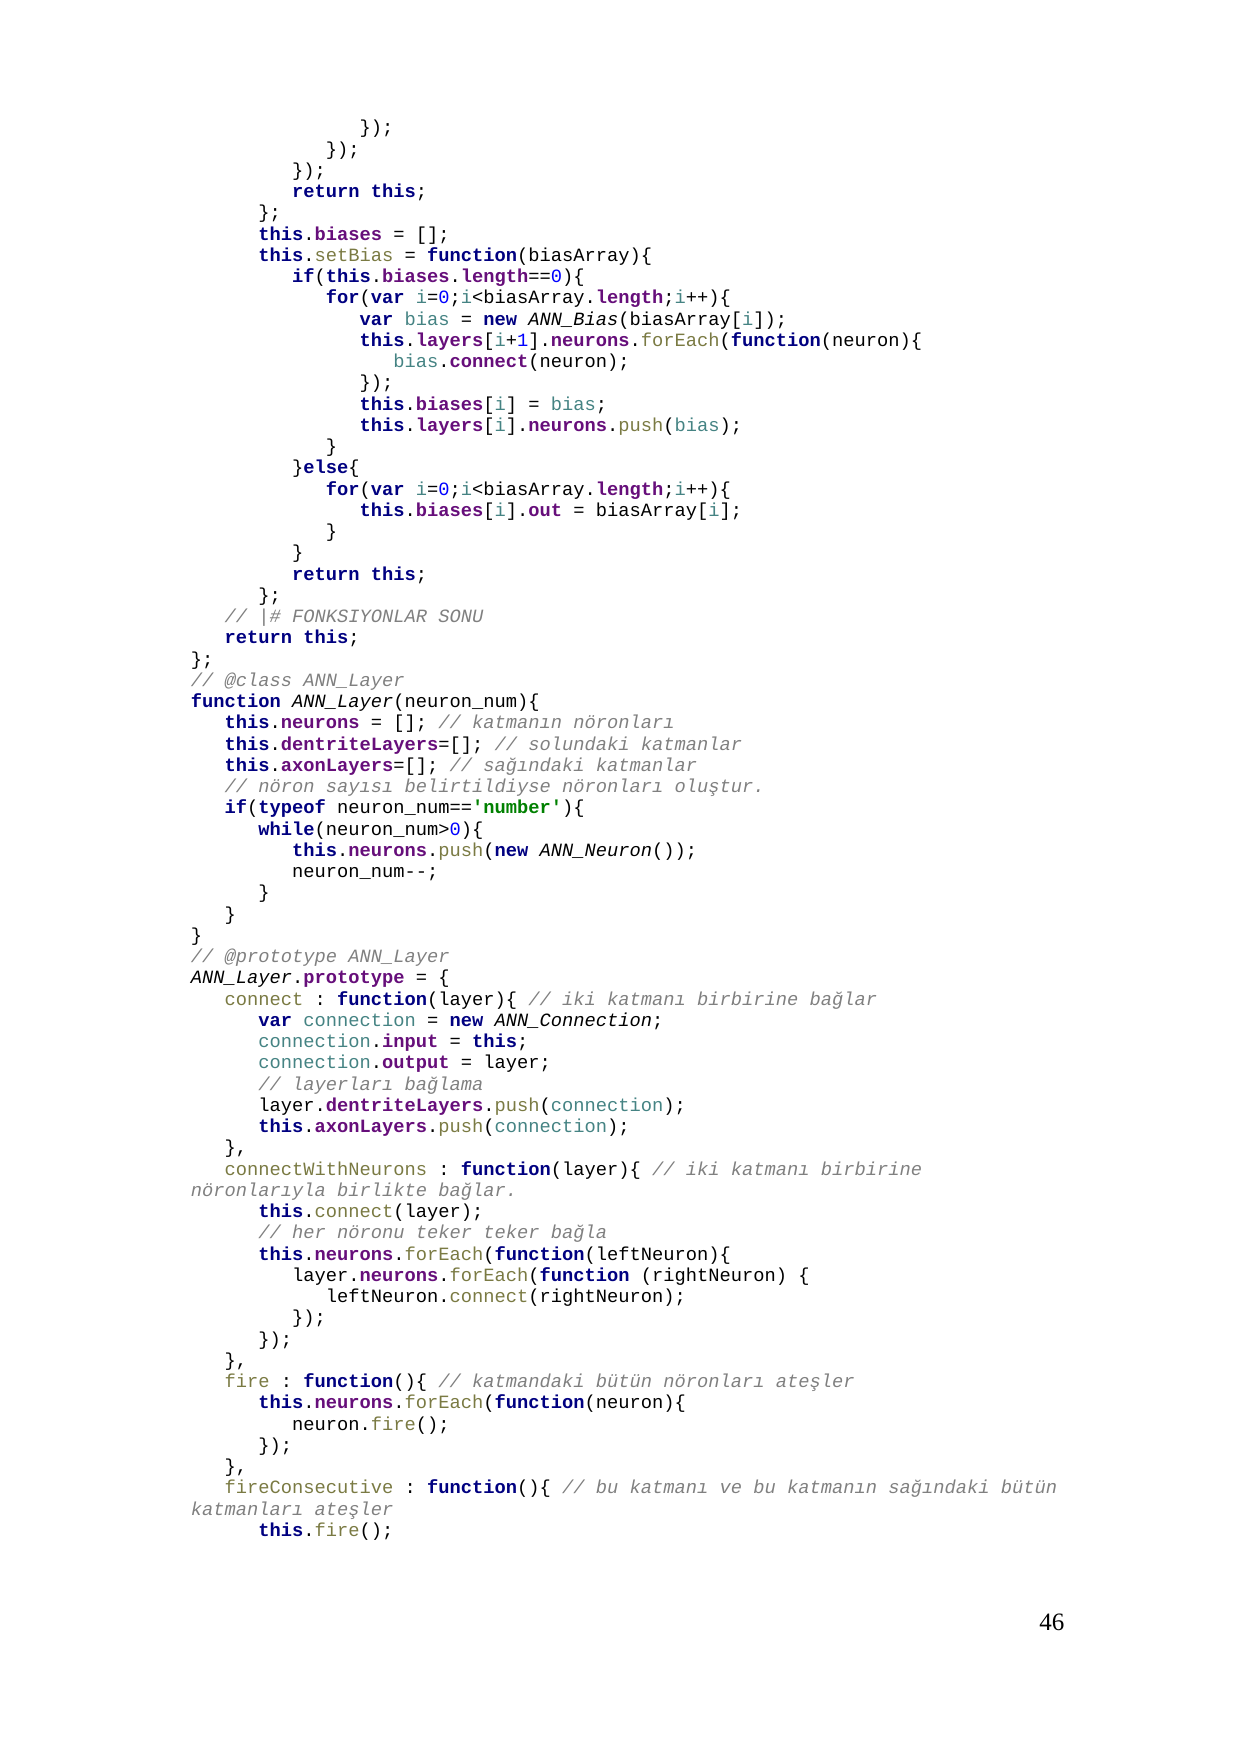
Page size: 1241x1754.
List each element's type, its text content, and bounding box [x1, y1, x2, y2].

text // nöron sayısı belirtildiyse nöronları oluştur. [191, 777, 1064, 798]
text if(this.biases.length==0){ [191, 267, 1064, 288]
text }, [191, 1351, 1064, 1372]
text } [191, 522, 1064, 543]
text connect : function(layer){ // iki katmanı birbirine bağlar [191, 989, 1064, 1011]
text }); [191, 139, 1064, 161]
text connection.input = this; [191, 1032, 1064, 1053]
text this.axonLayers=[]; // sağındaki katmanlar [191, 756, 1064, 777]
text return this; [191, 564, 1064, 586]
text }); [191, 161, 1064, 182]
text function ANN_Layer(neuron_num){ [191, 692, 1064, 713]
text this.neurons.push(new ANN_Neuron()); [191, 841, 1064, 862]
text // @class ANN_Layer [191, 671, 1064, 692]
text layer.dentriteLayers.push(connection); [191, 1096, 1064, 1117]
text neuron_num--; [191, 862, 1064, 883]
text }, [191, 1457, 1064, 1478]
text }; [191, 586, 1064, 607]
text neuron.fire(); [191, 1414, 1064, 1436]
text }else{ [191, 458, 1064, 479]
text }, [191, 1138, 1064, 1159]
text }); [191, 1436, 1064, 1457]
text }); [191, 373, 1064, 394]
text this.connect(layer); [191, 1202, 1064, 1223]
text ANN_Layer.prototype = { [191, 968, 1064, 989]
text this.neurons.forEach(function(neuron){ [191, 1393, 1064, 1414]
text } [191, 904, 1064, 926]
text this.setBias = function(biasArray){ [191, 246, 1064, 267]
text } [191, 543, 1064, 564]
text leftNeuron.connect(rightNeuron); [191, 1287, 1064, 1308]
text this.biases = []; [191, 224, 1064, 246]
text // her nöronu teker teker bağla [191, 1223, 1064, 1244]
text }; [191, 649, 1064, 671]
text this.neurons.forEach(function(leftNeuron){ [191, 1244, 1064, 1266]
text }); [191, 118, 1064, 139]
text var bias = new ANN_Bias(biasArray[i]); [191, 309, 1064, 331]
text fire : function(){ // katmandaki bütün nöronları ateşler [191, 1372, 1064, 1393]
text connectWithNeurons : function(layer){ // iki katmanı birbirine nöronlarıyla birlikte bağlar. [191, 1159, 1064, 1202]
text } [191, 883, 1064, 904]
text this.dentriteLayers=[]; // solundaki katmanlar [191, 734, 1064, 756]
text this.neurons = []; // katmanın nöronları [191, 713, 1064, 734]
text this.biases[i] = bias; [191, 394, 1064, 416]
text this.fire(); [191, 1521, 1064, 1542]
text }); [191, 1308, 1064, 1329]
text if(typeof neuron_num=='number'){ [191, 798, 1064, 819]
text var connection = new ANN_Connection; [191, 1011, 1064, 1032]
text // @prototype ANN_Layer [191, 947, 1064, 968]
text }; [191, 203, 1064, 224]
text connection.output = layer; [191, 1053, 1064, 1074]
text // layerları bağlama [191, 1074, 1064, 1096]
text for(var i=0;i<biasArray.length;i++){ [191, 288, 1064, 309]
text layer.neurons.forEach(function (rightNeuron) { [191, 1266, 1064, 1287]
text this.biases[i].out = biasArray[i]; [191, 501, 1064, 522]
text return this; [191, 628, 1064, 649]
text return this; [191, 182, 1064, 203]
text bias.connect(neuron); [191, 352, 1064, 373]
text this.layers[i+1].neurons.forEach(function(neuron){ [191, 331, 1064, 352]
text } [191, 437, 1064, 458]
text while(neuron_num>0){ [191, 819, 1064, 841]
text // |# FONKSIYONLAR SONU [191, 607, 1064, 628]
text this.layers[i].neurons.push(bias); [191, 416, 1064, 437]
text this.axonLayers.push(connection); [191, 1117, 1064, 1138]
text }); [191, 1329, 1064, 1351]
text for(var i=0;i<biasArray.length;i++){ [191, 479, 1064, 501]
text } [191, 926, 1064, 947]
text fireConsecutive : function(){ // bu katmanı ve bu katmanın sağındaki bütün katmanları ateşler [191, 1478, 1064, 1521]
